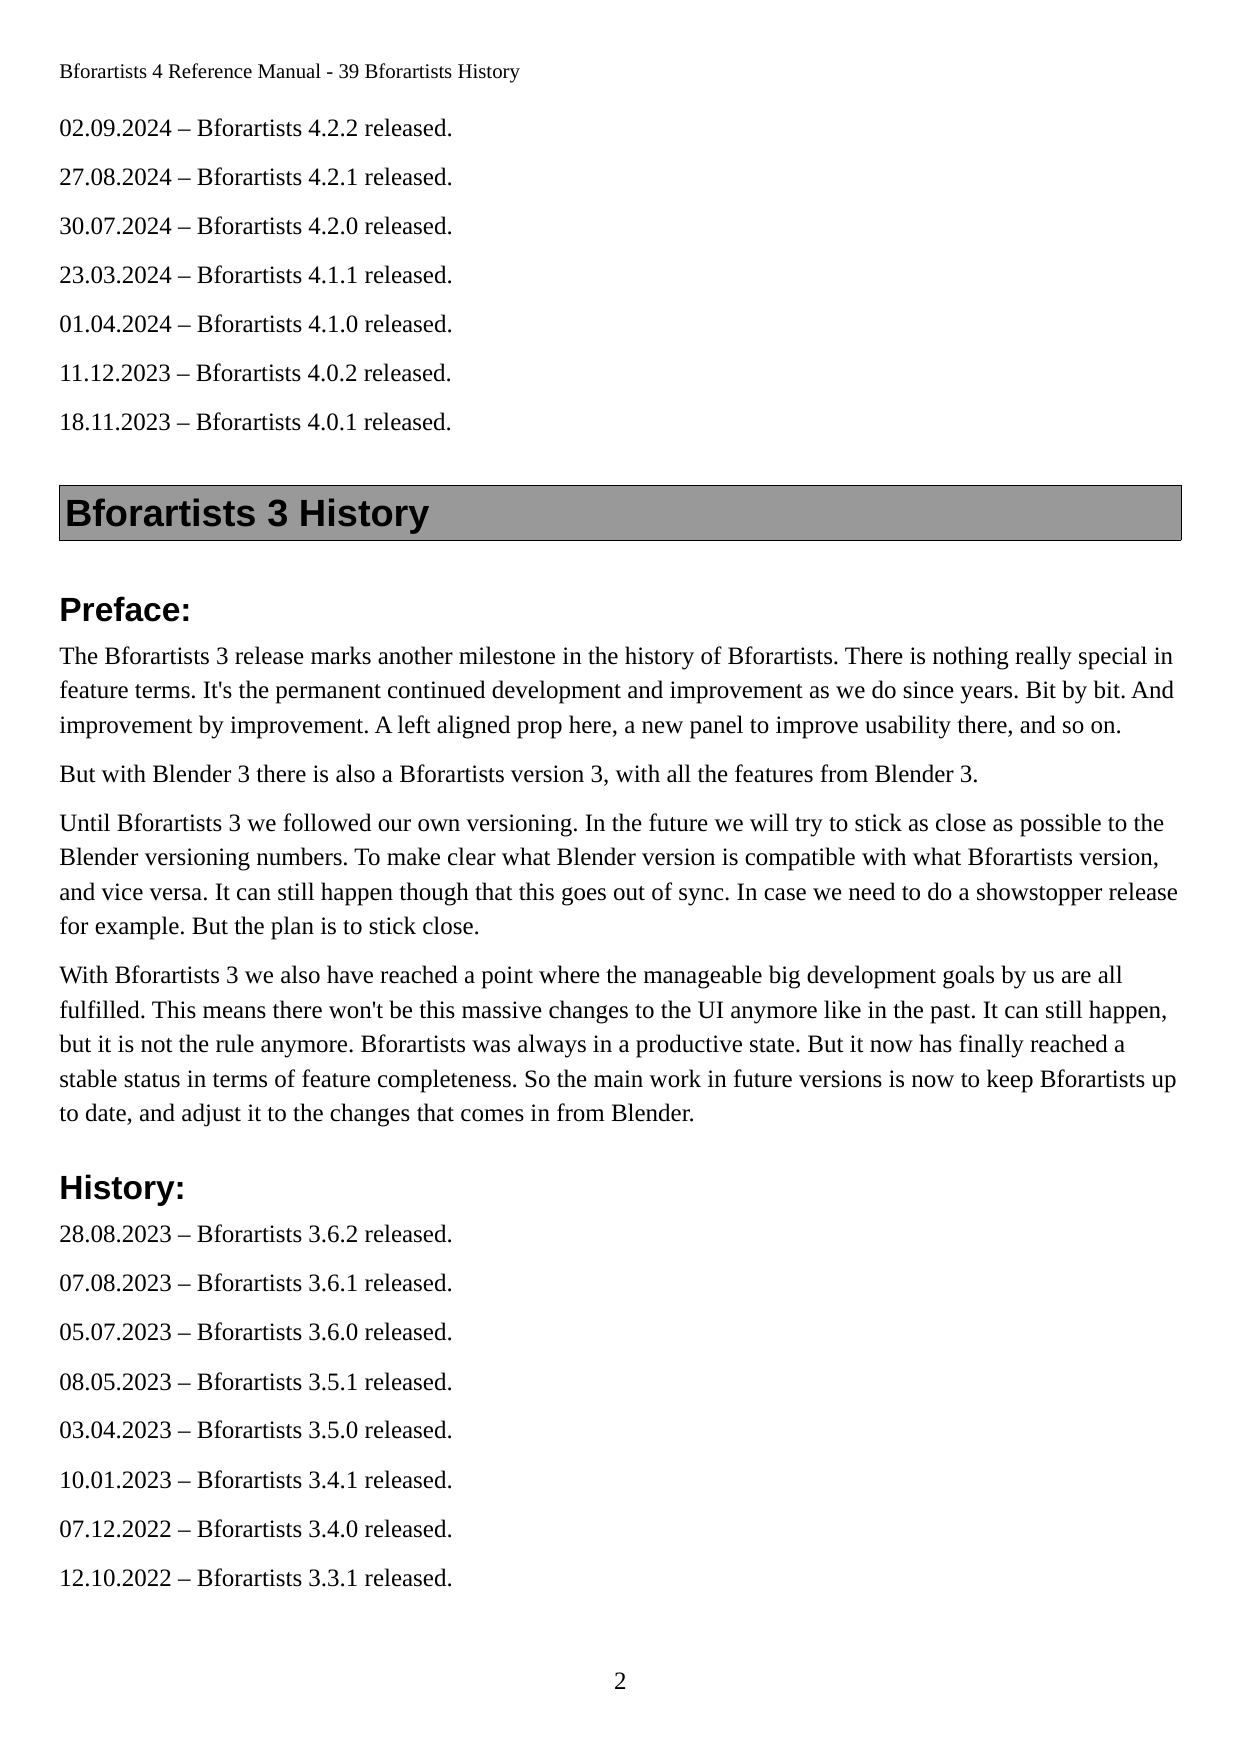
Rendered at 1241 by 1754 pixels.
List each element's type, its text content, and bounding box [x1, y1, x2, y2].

text 02.09.2024 – Bforartists 4.2.2 released. [59, 113, 1181, 141]
text 27.08.2024 – Bforartists 4.2.1 released. [59, 162, 1181, 190]
text 07.08.2023 – Bforartists 3.6.1 released. [59, 1268, 1181, 1297]
text 07.12.2022 – Bforartists 3.4.0 released. [59, 1514, 1181, 1542]
text 23.03.2024 – Bforartists 4.1.1 released. [59, 260, 1181, 288]
text 03.04.2023 – Bforartists 3.5.0 released. [59, 1416, 1181, 1444]
text 08.05.2023 – Bforartists 3.5.1 released. [59, 1367, 1181, 1395]
text But with Blender 3 there is also a Bforartists version 3, with all the features from Blender 3. [59, 759, 1181, 788]
subtitle Preface: [59, 590, 1181, 628]
table_header Bforartists 3 History [60, 486, 1181, 540]
text 10.01.2023 – Bforartists 3.4.1 released. [59, 1465, 1181, 1493]
text 18.11.2023 – Bforartists 4.0.1 released. [59, 407, 1181, 436]
text Until Bforartists 3 we followed our own versioning. In the future we will try to stick as close as possible to the Blender versioning numbers. To make clear what Blender version is compatible with what Bforartists version, and vice versa. It can still happen though that this goes out of sync. In case we need to do a showstopper release for example. But the plan is to stick close. [59, 808, 1181, 940]
text 30.07.2024 – Bforartists 4.2.0 released. [59, 211, 1181, 239]
text 12.10.2022 – Bforartists 3.3.1 released. [59, 1563, 1181, 1592]
text 11.12.2023 – Bforartists 4.0.2 released. [59, 358, 1181, 387]
subtitle History: [59, 1168, 1181, 1207]
text 05.07.2023 – Bforartists 3.6.0 released. [59, 1317, 1181, 1346]
text 28.08.2023 – Bforartists 3.6.2 released. [59, 1219, 1181, 1248]
text With Bforartists 3 we also have reached a point where the manageable big development goals by us are all fulfilled. This means there won't be this massive changes to the UI anymore like in the past. It can still happen, but it is not the rule anymore. Bforartists was always in a productive state. But it now has finally reached a stable status in terms of feature completeness. So the main work in future versions is now to keep Bforartists up to date, and adjust it to the changes that comes in from Blender. [59, 960, 1181, 1127]
text The Bforartists 3 release marks another milestone in the history of Bforartists. There is nothing really special in feature terms. It's the permanent continued development and improvement as we do since years. Bit by bit. And improvement by improvement. A left aligned prop here, a new panel to improve usability there, and so on. [59, 641, 1181, 738]
text 01.04.2024 – Bforartists 4.1.0 released. [59, 309, 1181, 338]
